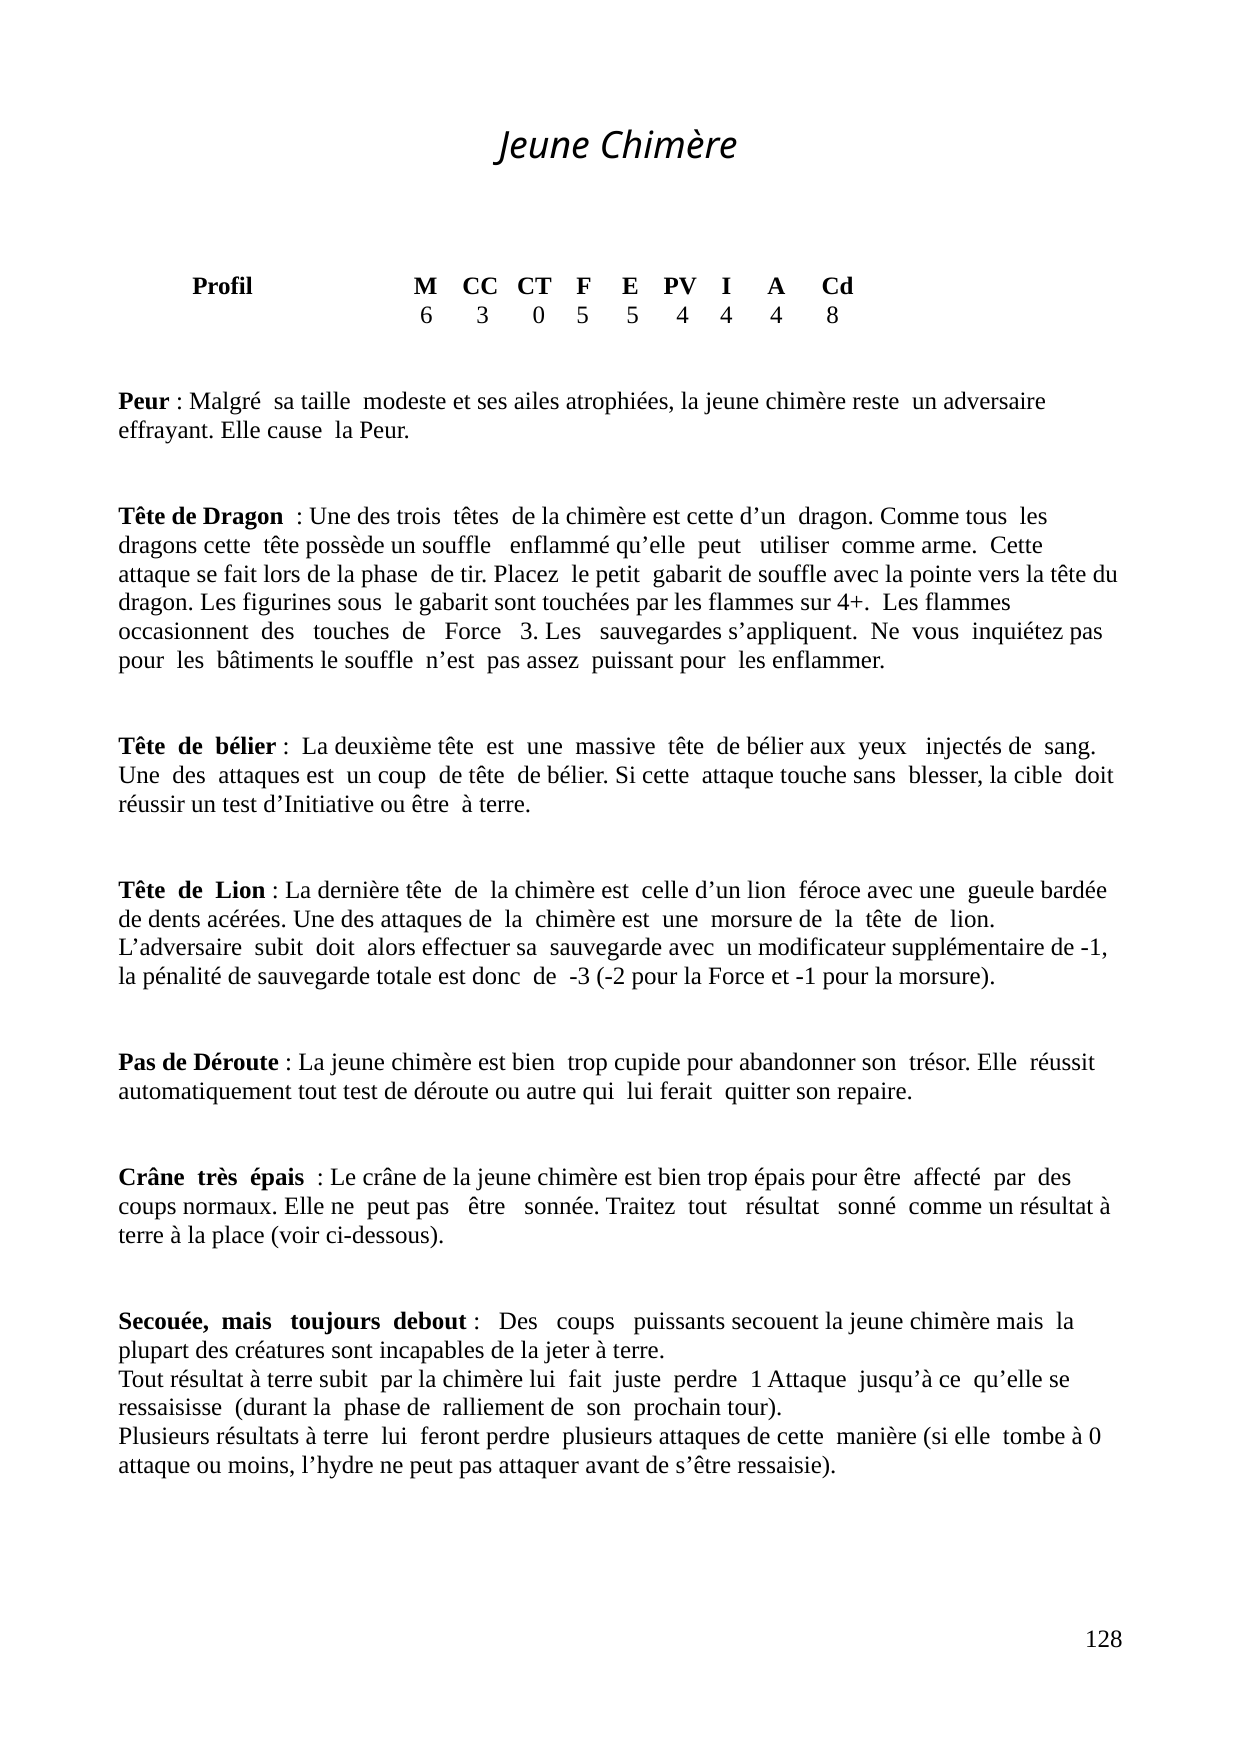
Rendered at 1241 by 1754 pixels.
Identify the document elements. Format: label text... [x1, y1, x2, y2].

text Crâne très épais : Le crâne de la jeune chimère est bien trop épais pour être affecté par des coups normaux. Elle ne peut pas être sonnée. Traitez tout résultat sonné comme un résultat à terre à la place (voir ci-dessous). [118, 1162, 1122, 1249]
text Tout résultat à terre subit par la chimère lui fait juste perdre 1 Attaque jusqu’à ce qu’elle se ressaisisse (durant la phase de ralliement de son prochain tour). [118, 1364, 1122, 1421]
text Profil M CC CT F E PV I A Cd [192, 271, 1122, 300]
text Tête de Dragon : Une des trois têtes de la chimère est cette d’un dragon. Comme tous les dragons cette tête possède un souffle enflammé qu’elle peut utiliser comme arme. Cette attaque se fait lors de la phase de tir. Placez le petit gabarit de souffle avec la pointe vers la tête du dragon. Les figurines sous le gabarit sont touchées par les flammes sur 4+. Les flammes occasionnent des touches de Force 3. Les sauvegardes s’appliquent. Ne vous inquiétez pas pour les bâtiments le souffle n’est pas assez puissant pour les enflammer. [118, 501, 1122, 674]
text Pas de Déroute : La jeune chimère est bien trop cupide pour abandonner son trésor. Elle réussit automatiquement tout test de déroute ou autre qui lui ferait quitter son repaire. [118, 1047, 1122, 1105]
text 6 3 0 5 5 4 4 4 8 [192, 300, 1122, 329]
text Plusieurs résultats à terre lui feront perdre plusieurs attaques de cette manière (si elle tombe à 0 attaque ou moins, l’hydre ne peut pas attaquer avant de s’être ressaisie). [118, 1421, 1122, 1479]
text Secouée, mais toujours debout : Des coups puissants secouent la jeune chimère mais la plupart des créatures sont incapables de la jeter à terre. [118, 1306, 1122, 1364]
text Tête de bélier : La deuxième tête est une massive tête de bélier aux yeux injectés de sang. Une des attaques est un coup de tête de bélier. Si cette attaque touche sans blesser, la cible doit réussir un test d’Initiative ou être à terre. [118, 731, 1122, 817]
text Jeune Chimère [118, 118, 1122, 169]
text Peur : Malgré sa taille modeste et ses ailes atrophiées, la jeune chimère reste un adversaire effrayant. Elle cause la Peur. [118, 386, 1122, 444]
text Tête de Lion : La dernière tête de la chimère est celle d’un lion féroce avec une gueule bardée de dents acérées. Une des attaques de la chimère est une morsure de la tête de lion. L’adversaire subit doit alors effectuer sa sauvegarde avec un modificateur supplémentaire de -1, la pénalité de sauvegarde totale est donc de -3 (-2 pour la Force et -1 pour la morsure). [118, 875, 1122, 990]
